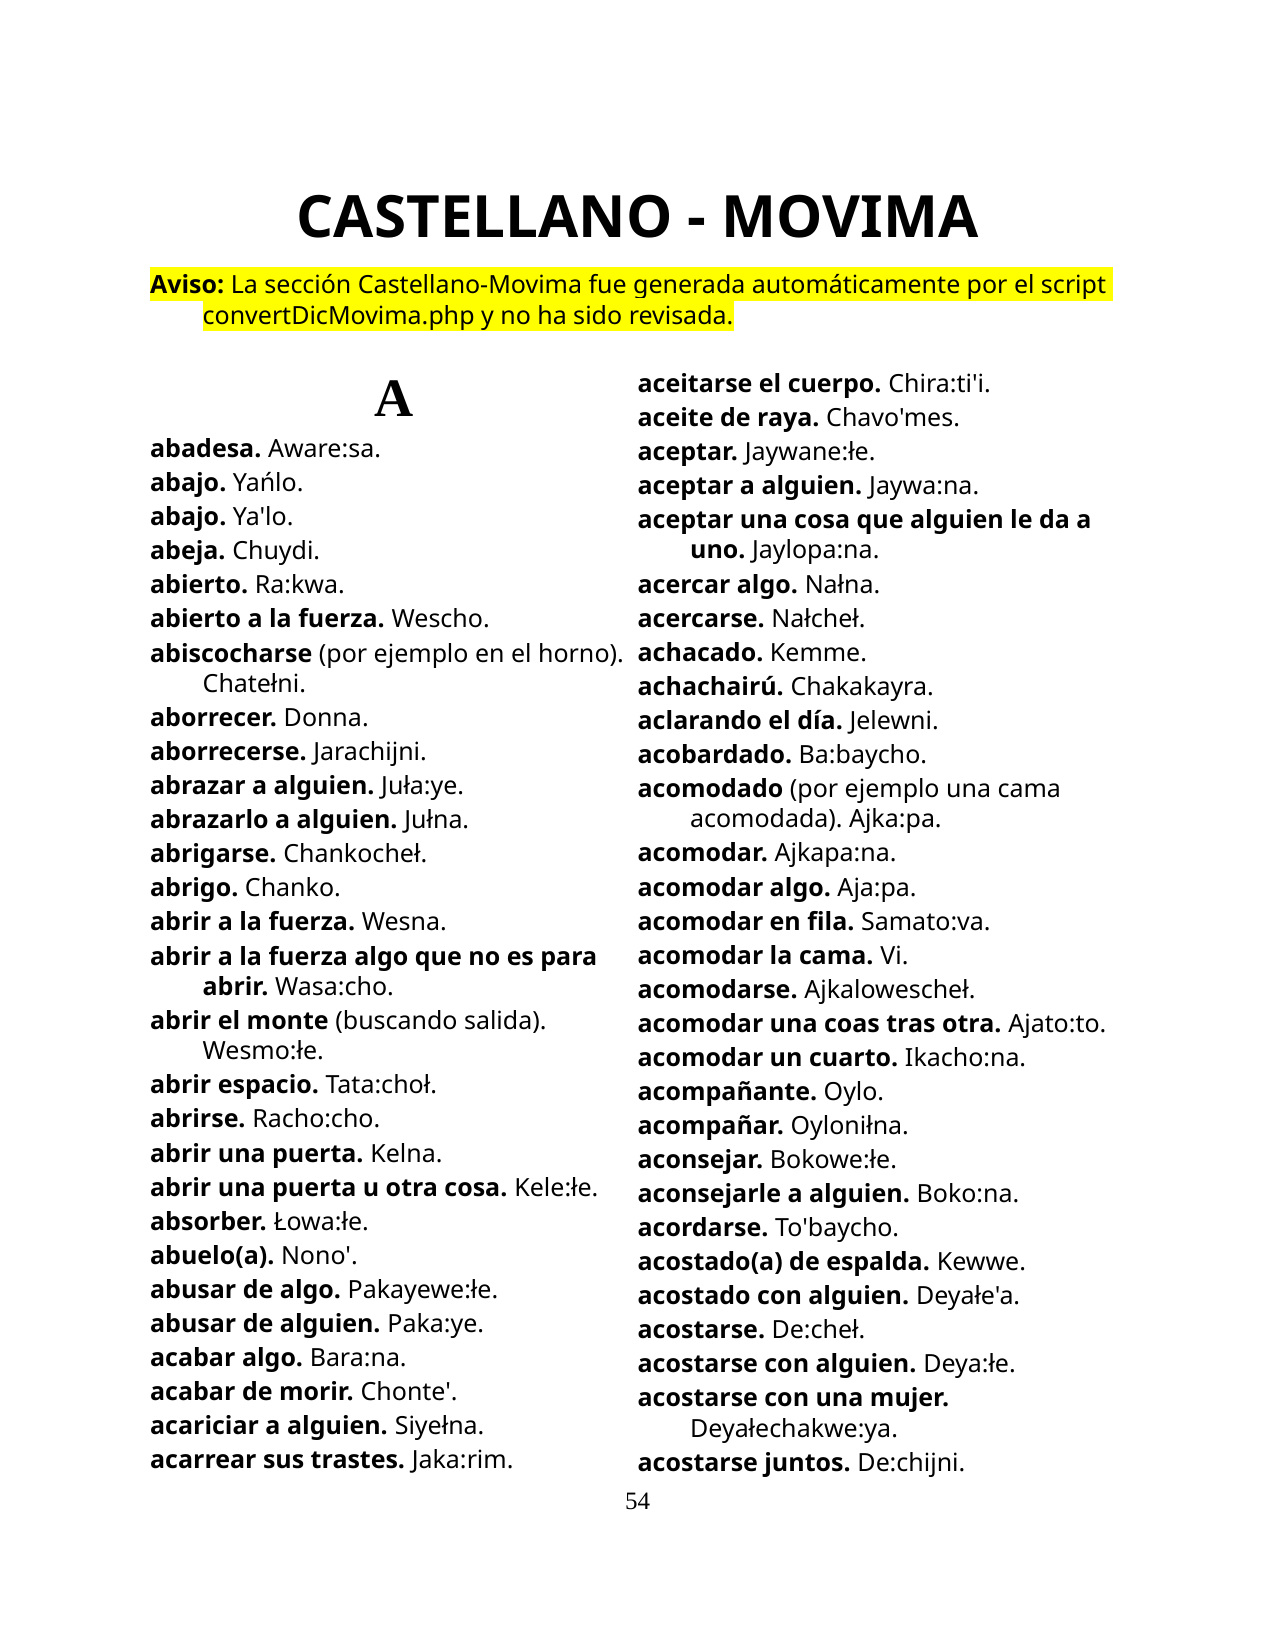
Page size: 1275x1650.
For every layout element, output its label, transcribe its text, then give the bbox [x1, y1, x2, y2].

text aceptar. Jaywane:łe. [637, 434, 1125, 468]
text acomodarse. Ajkalowescheł. [637, 971, 1125, 1005]
text abusar de alguien. Paka:ye. [150, 1306, 637, 1339]
text abierto a la fuerza. Wescho. [150, 601, 637, 635]
text acomodar. Ajkapa:na. [637, 835, 1125, 869]
text acostado(a) de espalda. Kewwe. [637, 1244, 1125, 1278]
subtitle A [150, 366, 637, 428]
text abrazarlo a alguien. Jułna. [150, 802, 637, 836]
text abrazar a alguien. Juła:ye. [150, 768, 637, 802]
text abrigo. Chanko. [150, 870, 637, 904]
text acabar de morir. Chonte'. [150, 1374, 637, 1408]
text abajo. Ya'lo. [150, 499, 637, 533]
text abuelo(a). Nono'. [150, 1237, 637, 1271]
text acomodar algo. Aja:pa. [637, 869, 1125, 903]
text abajo. Yańlo. [150, 465, 637, 499]
text acostarse con una mujer. Deyałechakwe:ya. [637, 1380, 1125, 1444]
text abrir a la fuerza. Wesna. [150, 904, 637, 938]
text acobardado. Ba:baycho. [637, 737, 1125, 771]
text acompañante. Oylo. [637, 1073, 1125, 1108]
text acostarse con alguien. Deya:łe. [637, 1346, 1125, 1380]
text aceptar a alguien. Jaywa:na. [637, 468, 1125, 502]
text abeja. Chuydi. [150, 533, 637, 567]
text acariciar a alguien. Siyełna. [150, 1408, 637, 1442]
text acordarse. To'baycho. [637, 1210, 1125, 1244]
text abrirse. Racho:cho. [150, 1101, 637, 1135]
text abrir una puerta u otra cosa. Kele:łe. [150, 1169, 637, 1203]
text acabar algo. Bara:na. [150, 1339, 637, 1374]
text abadesa. Aware:sa. [150, 431, 637, 465]
text aconsejar. Bokowe:łe. [637, 1142, 1125, 1176]
text abrir el monte (buscando salida). Wesmo:łe. [150, 1003, 637, 1067]
text abusar de algo. Pakayewe:łe. [150, 1271, 637, 1306]
text absorber. Łowa:łe. [150, 1203, 637, 1237]
text abiscocharse (por ejemplo en el horno). Chatełni. [150, 635, 637, 700]
text aborrecerse. Jarachijni. [150, 734, 637, 768]
text abrir espacio. Tata:choł. [150, 1067, 637, 1101]
text aborrecer. Donna. [150, 700, 637, 734]
text acomodar en fila. Samato:va. [637, 903, 1125, 937]
text abrigarse. Chankocheł. [150, 836, 637, 870]
text abrir una puerta. Kelna. [150, 1135, 637, 1169]
text acompañar. Oyloniłna. [637, 1108, 1125, 1142]
text aceite de raya. Chavo'mes. [637, 399, 1125, 434]
text acarrear sus trastes. Jaka:rim. [150, 1442, 637, 1476]
text acomodar un cuarto. Ikacho:na. [637, 1039, 1125, 1073]
text acercar algo. Nałna. [637, 566, 1125, 600]
text acomodado (por ejemplo una cama acomodada). Ajka:pa. [637, 771, 1125, 835]
text abrir a la fuerza algo que no es para abrir. Wasa:cho. [150, 938, 637, 1003]
text abierto. Ra:kwa. [150, 567, 637, 601]
text aceitarse el cuerpo. Chira:ti'i. [637, 366, 1125, 399]
text acomodar una coas tras otra. Ajato:to. [637, 1005, 1125, 1039]
text achachairú. Chakakayra. [637, 668, 1125, 702]
text aconsejarle a alguien. Boko:na. [637, 1176, 1125, 1210]
subtitle CASTELLANO - MOVIMA [150, 175, 1125, 254]
text achacado. Kemme. [637, 634, 1125, 668]
text acostarse. De:cheł. [637, 1312, 1125, 1346]
text acomodar la cama. Vi. [637, 937, 1125, 971]
text aceptar una cosa que alguien le da a uno. Jaylopa:na. [637, 502, 1125, 566]
text aclarando el día. Jelewni. [637, 702, 1125, 737]
text acostado con alguien. Deyałe'a. [637, 1278, 1125, 1312]
text acercarse. Nałcheł. [637, 600, 1125, 634]
text acostarse juntos. De:chijni. [637, 1444, 1125, 1479]
text Aviso: La sección Castellano-Movima fue generada automáticamente por el script convertDicMovima.php y no ha sido revisada. [150, 267, 1125, 331]
